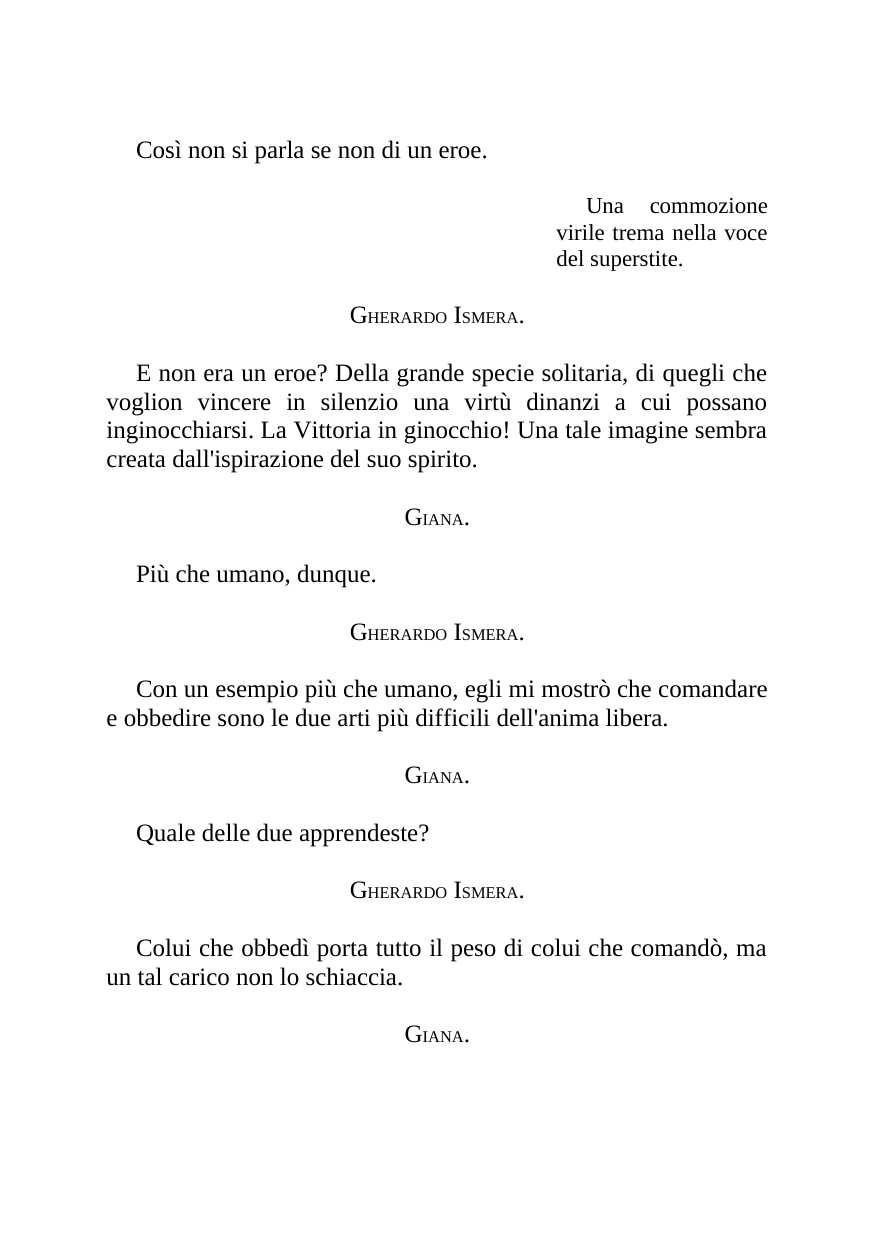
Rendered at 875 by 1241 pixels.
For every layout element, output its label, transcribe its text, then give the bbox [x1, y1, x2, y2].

text Giana. [106, 1019, 768, 1048]
text Quale delle due apprendeste? [106, 818, 768, 847]
text Colui che obbedì porta tutto il peso di colui che comandò, ma un tal carico non lo schiaccia. [106, 933, 768, 990]
text Gherardo Ismera. [106, 300, 768, 329]
text Giana. [106, 760, 768, 789]
text Gherardo Ismera. [106, 617, 768, 645]
text Una commozione virile trema nella voce del superstite. [556, 192, 768, 272]
text Giana. [106, 502, 768, 530]
text Così non si parla se non di un eroe. [106, 135, 768, 164]
text Gherardo Ismera. [106, 875, 768, 904]
text Più che umano, dunque. [106, 559, 768, 588]
text E non era un eroe? Della grande specie solitaria, di quegli che voglion vincere in silenzio una virtù dinanzi a cui possano inginocchiarsi. La Vittoria in ginocchio! Una tale imagine sembra creata dall'ispirazione del suo spirito. [106, 358, 768, 473]
text Con un esempio più che umano, egli mi mostrò che comandare e obbedire sono le due arti più difficili dell'anima libera. [106, 674, 768, 732]
